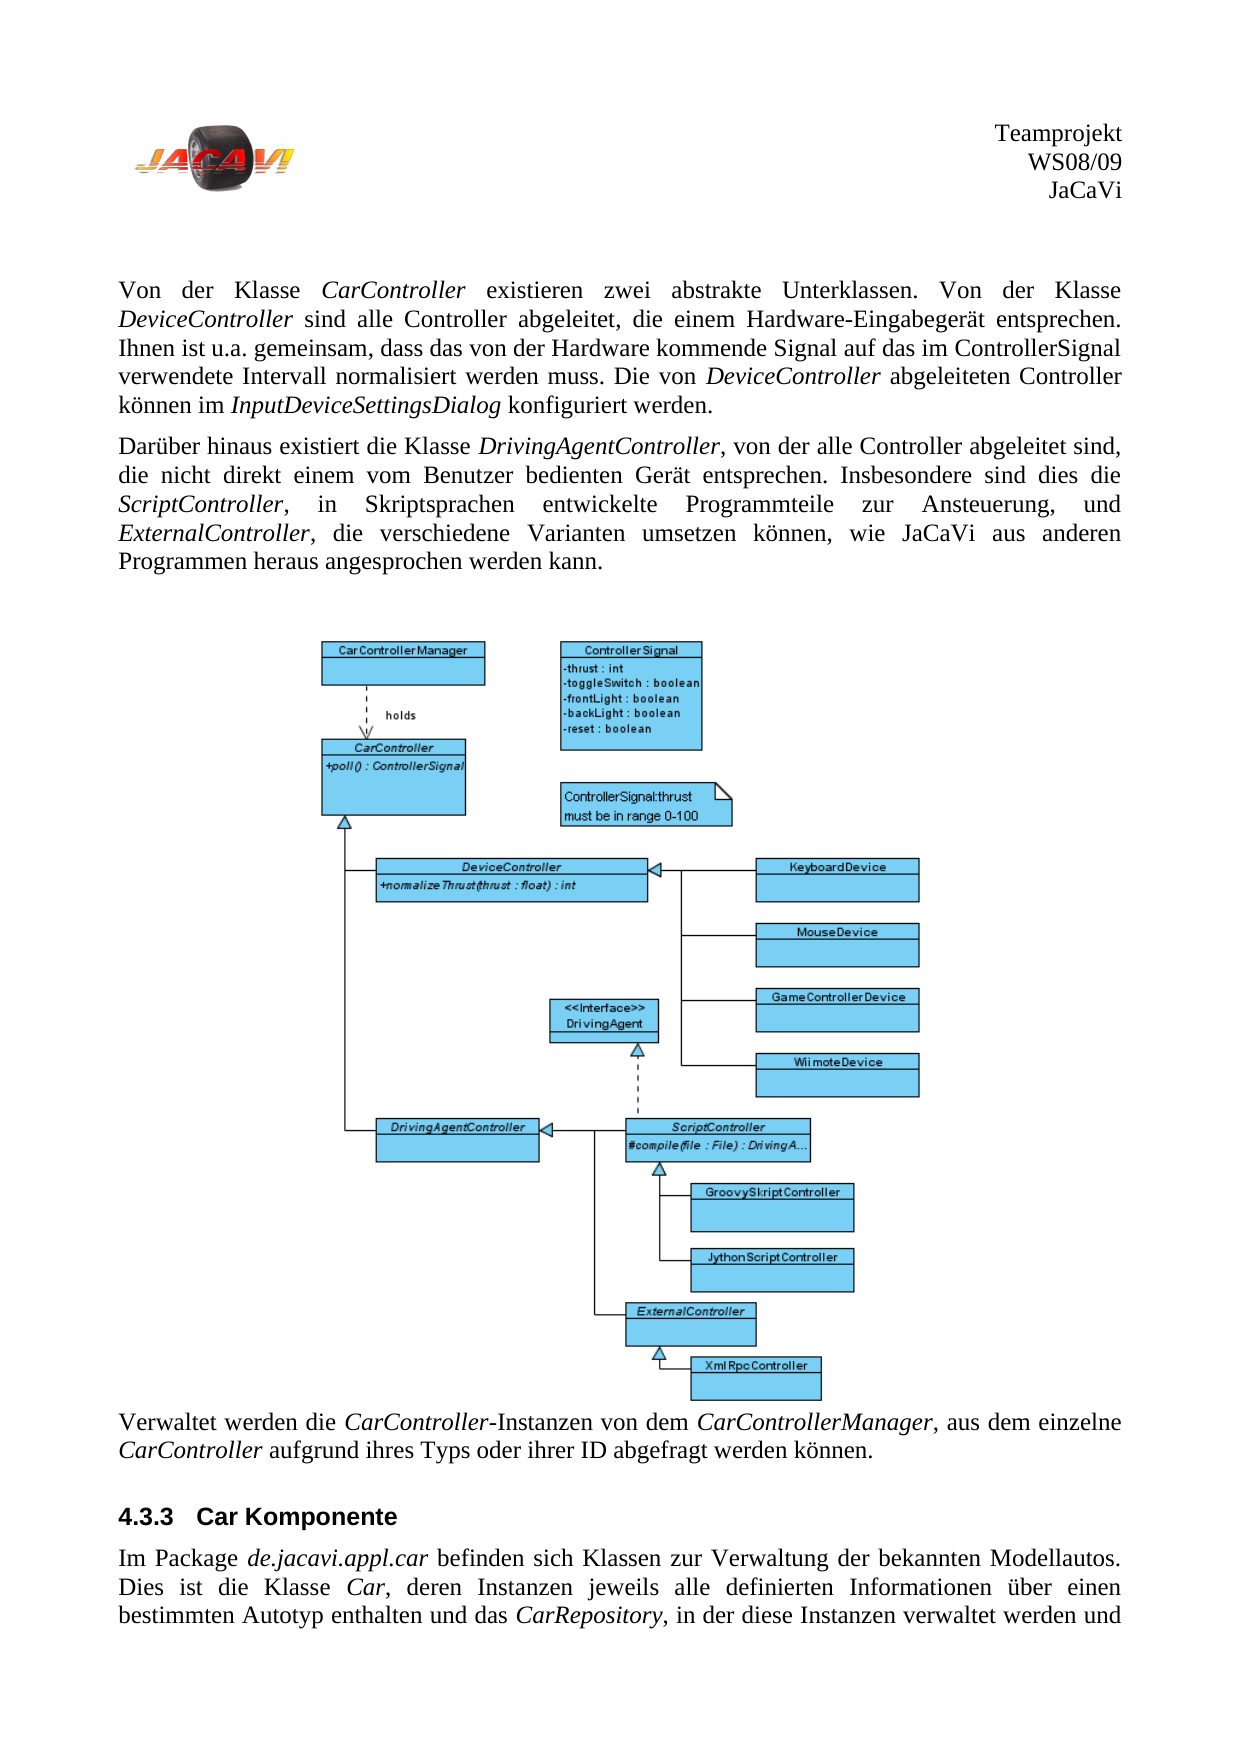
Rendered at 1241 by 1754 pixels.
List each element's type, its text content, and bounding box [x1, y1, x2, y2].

text Im Package de.jacavi.appl.car befinden sich Klassen zur Verwaltung der bekannten Modellautos. Dies ist die Klasse Car, deren Instanzen jeweils alle definierten Informationen über einen bestimmten Autotyp enthalten und das CarRepository, in der diese Instanzen verwaltet werden und [118, 1543, 1122, 1629]
text Von der Klasse CarController existieren zwei abstrakte Unterklassen. Von der Klasse DeviceController sind alle Controller abgeleitet, die einem Hardware-Eingabegerät entsprechen. Ihnen ist u.a. gemeinsam, dass das von der Hardware kommende Signal auf das im ControllerSignal verwendete Intervall normalisiert werden muss. Die von DeviceController abgeleiteten Controller können im InputDeviceSettingsDialog konfiguriert werden. [118, 275, 1122, 419]
picture [307, 628, 933, 1407]
picture [128, 120, 307, 195]
text Darüber hinaus existiert die Klasse DrivingAgentController, von der alle Controller abgeleitet sind, die nicht direkt einem vom Benutzer bedienten Gerät entsprechen. Insbesondere sind dies die ScriptController, in Skriptsprachen entwickelte Programmteile zur Ansteuerung, und ExternalController, die verschiedene Varianten umsetzen können, wie JaCaVi aus anderen Programmen heraus angesprochen werden kann. [118, 431, 1122, 575]
subtitle Car Komponente [118, 1502, 1122, 1530]
text Verwaltet werden die CarController-Instanzen von dem CarControllerManager, aus dem einzelne CarController aufgrund ihres Typs oder ihrer ID abgefragt werden können. [118, 1407, 1122, 1464]
